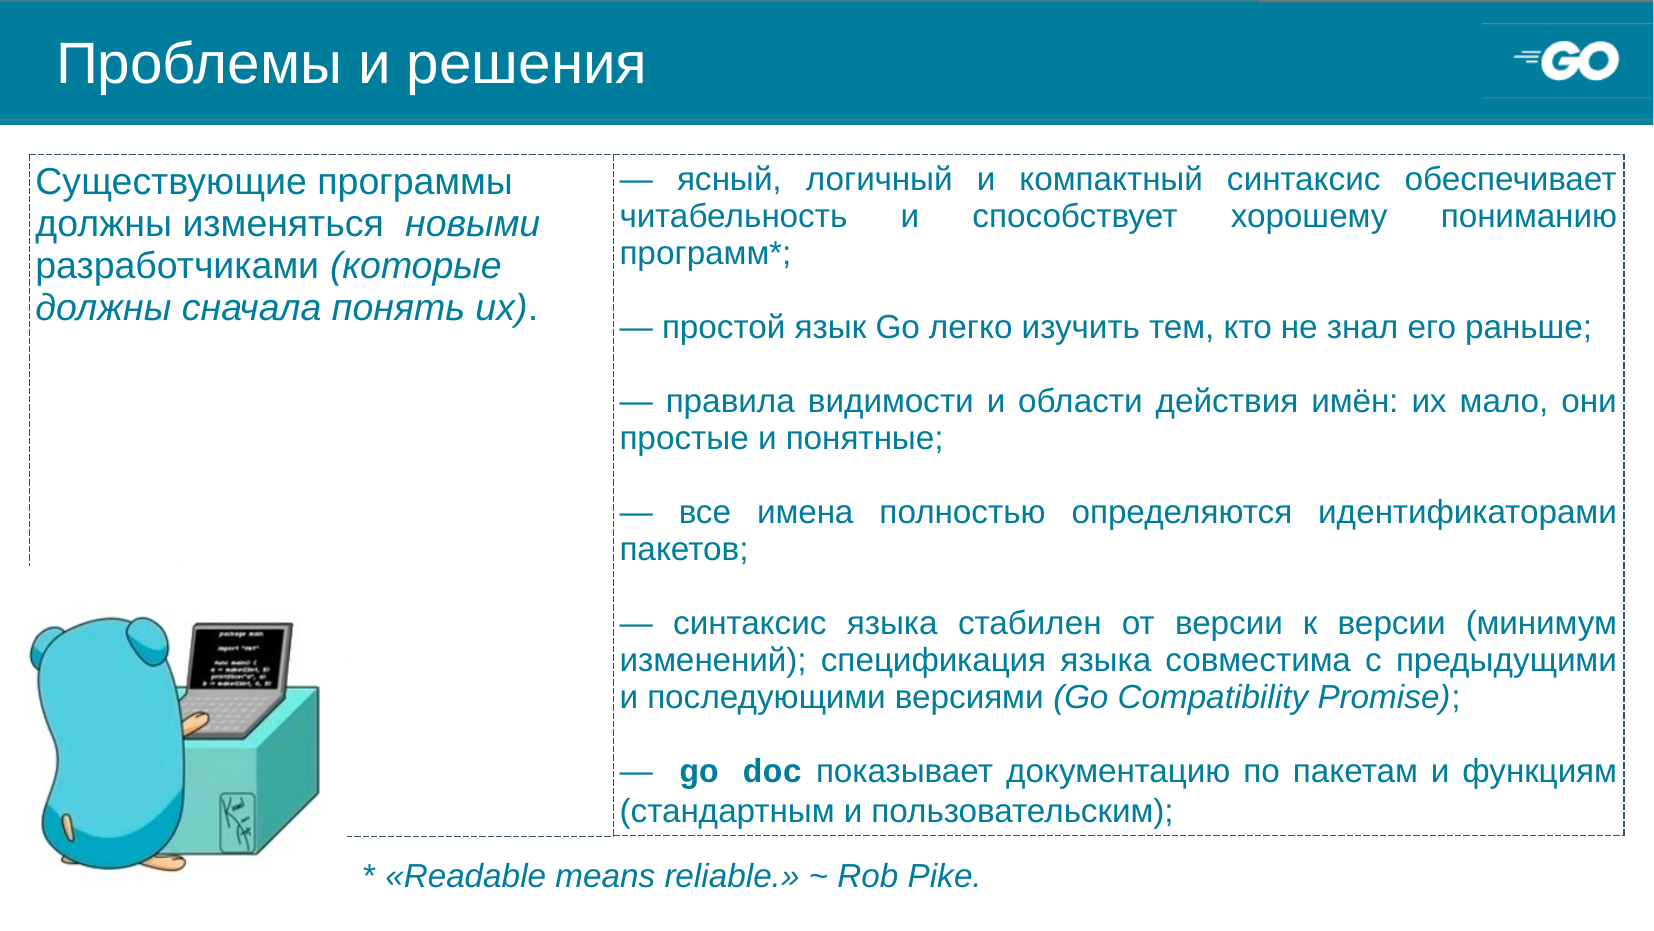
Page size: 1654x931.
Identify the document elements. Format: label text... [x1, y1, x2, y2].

text_box * «Readable means reliable.» ~ Rob Pike. [348, 850, 1323, 903]
picture [5, 566, 347, 922]
text_box Проблемы и решения [41, 23, 1495, 104]
table_header — ясный, логичный и компактный синтаксис обеспечивает читабельность и способствует хорошему пониманию программ*; — простой язык Go легко изучить тем, кто не знал его раньше; — правила видимости и области действия имён: их мало, они простые и понятные; — все имена полностью определяются идентификаторами пакетов; — синтаксис языка стабилен от версии к версии (минимум изменений); спецификация языка совместима с предыдущими и последующими версиями (Go Compatibility Promise); — go doc показывает документацию по пакетам и функциям (стандартным и пользовательским); [614, 155, 1624, 836]
picture [1542, 41, 1619, 81]
table_header Существующие программы должны изменяться новыми разработчиками (которые должны сначала понять их). [30, 155, 614, 836]
